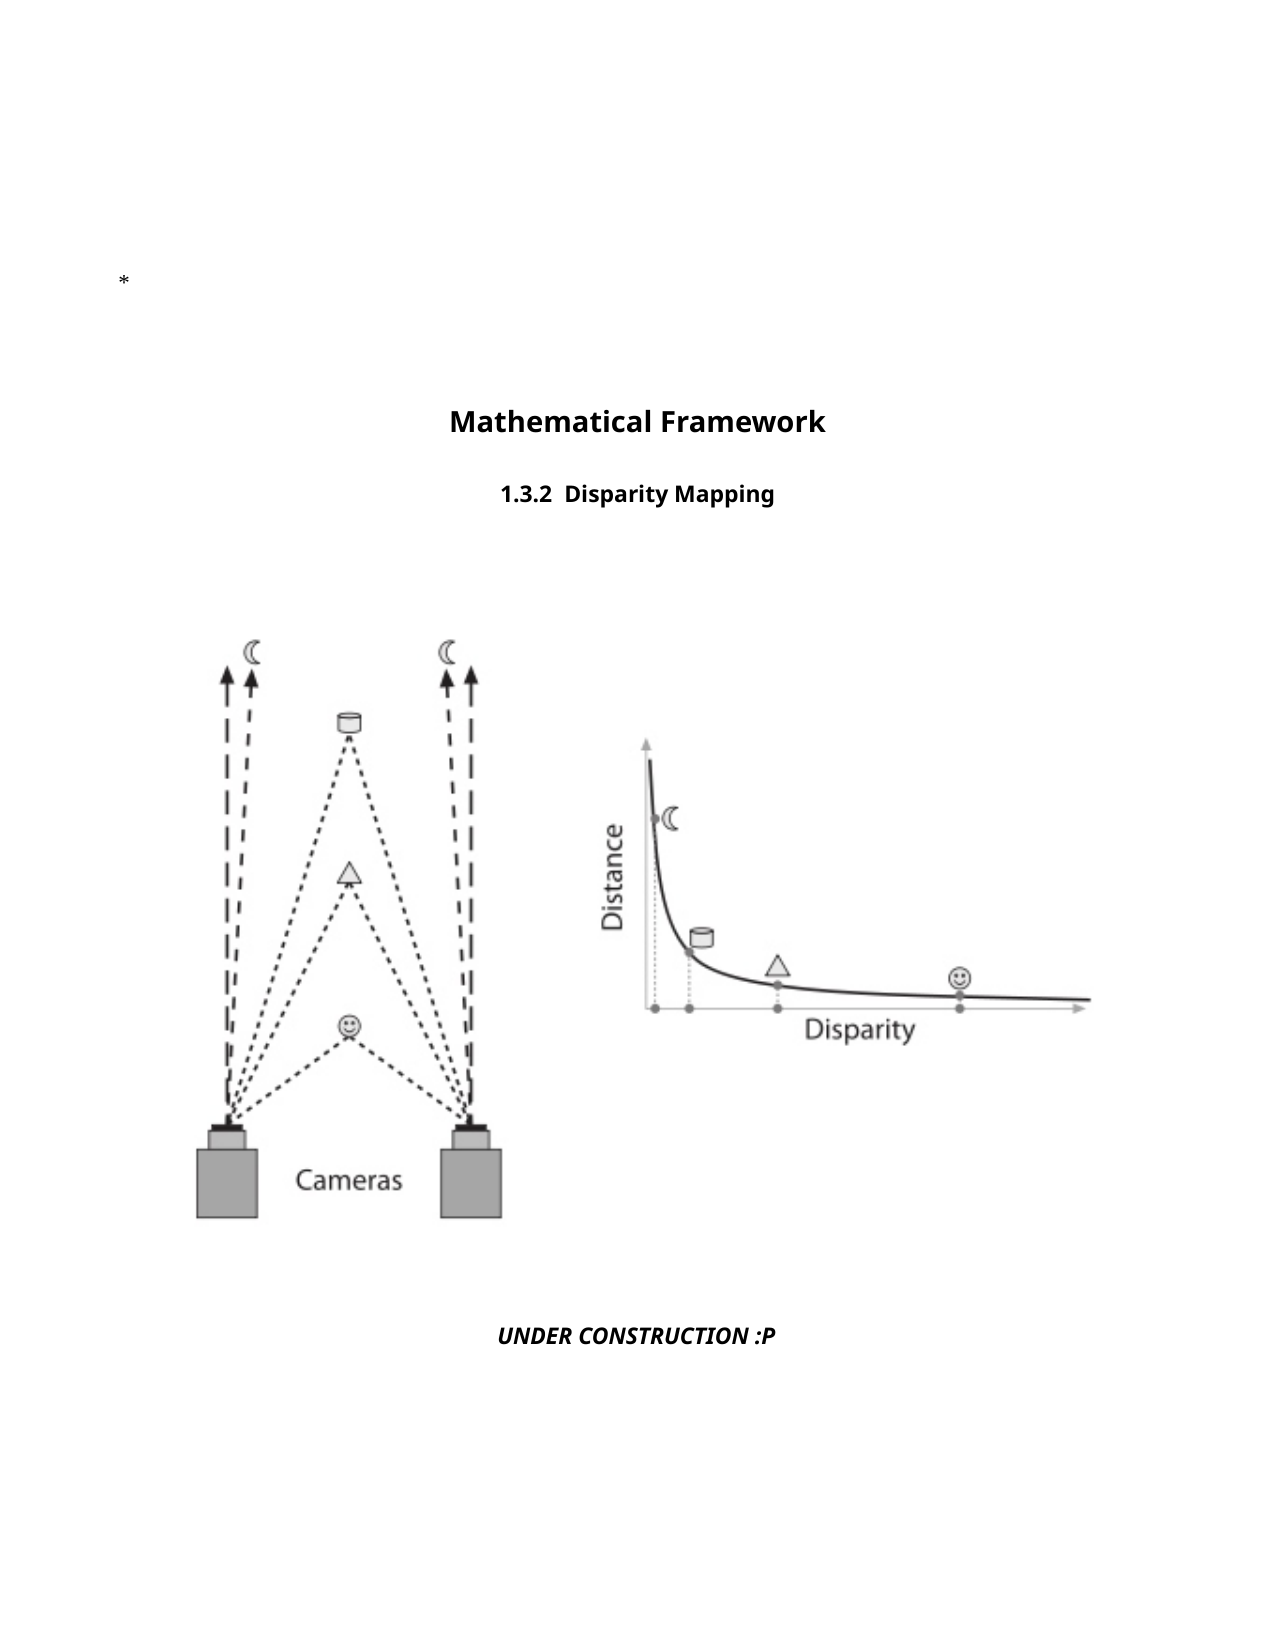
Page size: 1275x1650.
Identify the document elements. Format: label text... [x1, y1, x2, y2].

text Mathematical Framework [118, 401, 1157, 441]
text * [118, 269, 1157, 295]
text UNDER CONSTRUCTION :P [118, 1320, 1157, 1351]
picture [118, 625, 1157, 1230]
text 1.3.2 Disparity Mapping [118, 478, 1157, 509]
